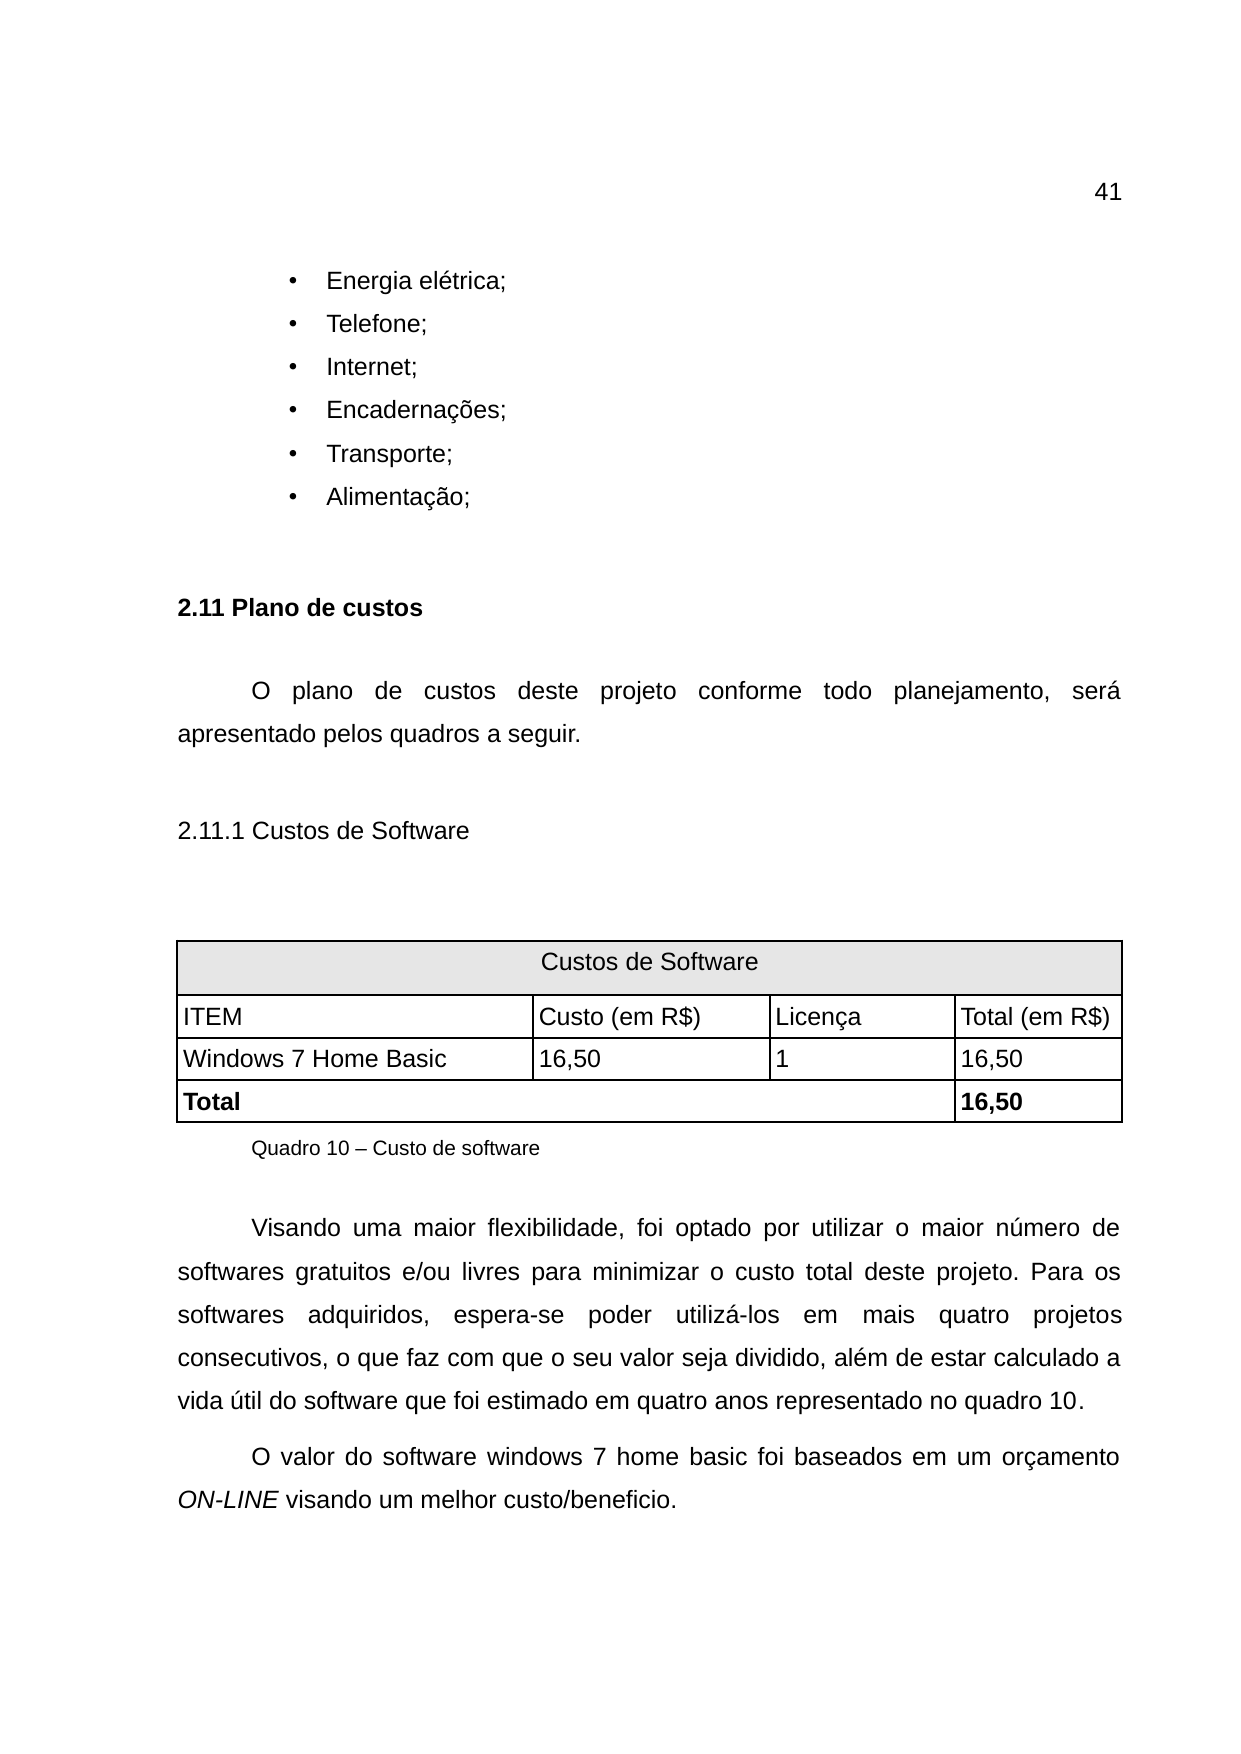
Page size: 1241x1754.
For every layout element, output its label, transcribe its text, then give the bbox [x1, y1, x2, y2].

table_cell Licença [771, 996, 954, 1037]
list Transporte; [288, 439, 1122, 467]
table_cell Custo (em R$) [534, 996, 769, 1037]
text O valor do software windows 7 home basic foi baseados em um orçamento ON-LINE visando um melhor custo/beneficio. [177, 1442, 1122, 1513]
table_cell Windows 7 Home Basic [178, 1039, 532, 1079]
text Visando uma maior flexibilidade, foi optado por utilizar o maior número de softwares gratuitos e/ou livres para minimizar o custo total deste projeto. Para os softwares adquiridos, espera-se poder utilizá-los em mais quatro projetos consecutivos, o que faz com que o seu valor seja dividido, além de estar calculado a vida útil do software que foi estimado em quatro anos representado no quadro 10. [177, 1213, 1122, 1415]
table_cell Total [178, 1081, 954, 1121]
list Alimentação; [288, 482, 1122, 511]
text O plano de custos deste projeto conforme todo planejamento, será apresentado pelos quadros a seguir. [177, 676, 1122, 748]
table_header Custos de Software [178, 942, 1121, 994]
table_cell 16,50 [534, 1039, 769, 1079]
list Encadernações; [288, 395, 1122, 424]
table_cell 16,50 [956, 1039, 1121, 1079]
text Quadro 10 – Custo de software [177, 1136, 1122, 1160]
list Telefone; [288, 309, 1122, 338]
table_cell 1 [771, 1039, 954, 1079]
list Internet; [288, 352, 1122, 381]
subtitle 2.11 Plano de custos [177, 593, 1122, 622]
table_cell 16,50 [956, 1081, 1121, 1121]
text 2.11.1 Custos de Software [177, 816, 1122, 844]
table_cell ITEM [178, 996, 532, 1037]
table_cell Total (em R$) [956, 996, 1121, 1037]
list Energia elétrica; [288, 266, 1122, 294]
